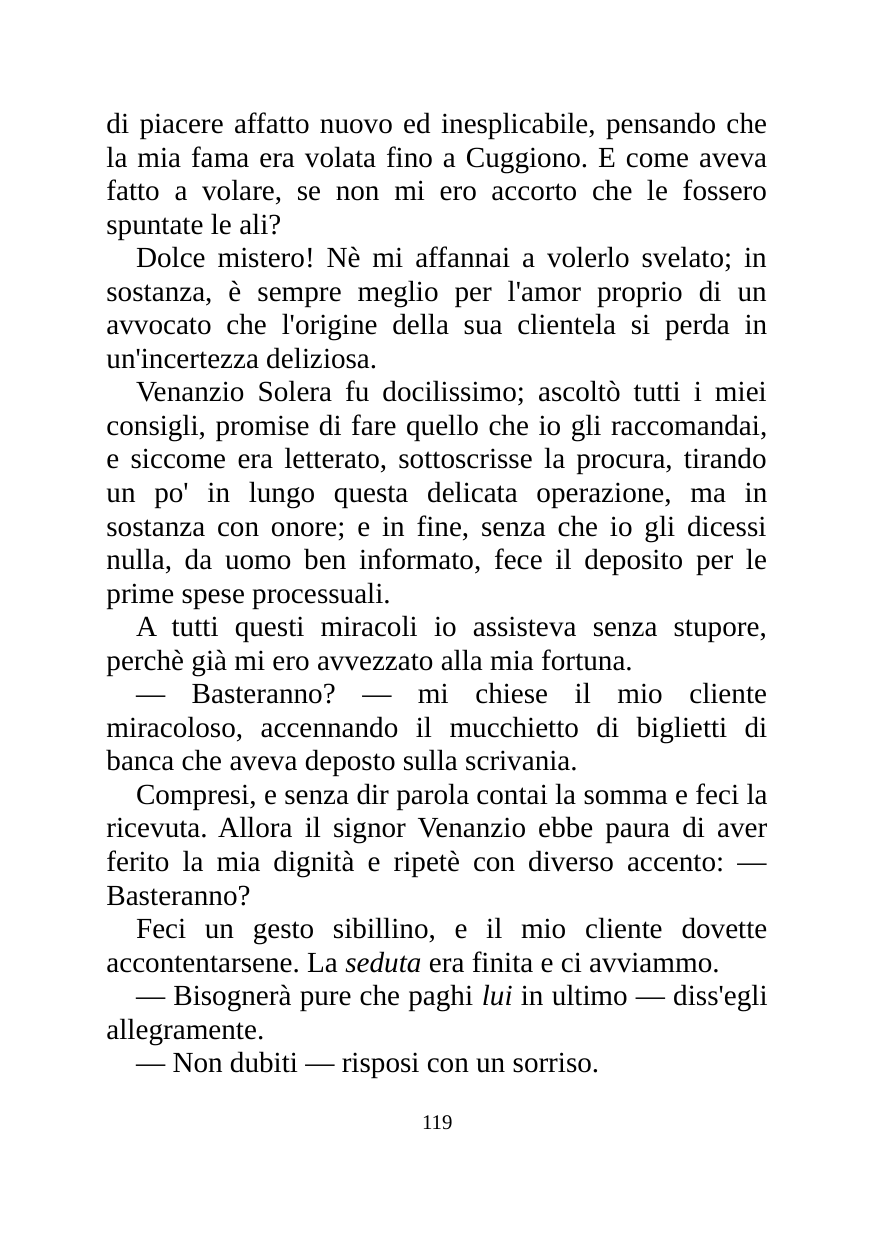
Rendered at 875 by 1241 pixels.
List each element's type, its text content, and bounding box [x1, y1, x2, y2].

text Venanzio Solera fu docilissimo; ascoltò tutti i miei consigli, promise di fare quello che io gli raccomandai, e siccome era letterato, sottoscrisse la procura, tirando un po' in lungo questa delicata operazione, ma in sostanza con onore; e in fine, senza che io gli dicessi nulla, da uomo ben informato, fece il deposito per le prime spese processuali. [106, 374, 768, 609]
text — Bisognerà pure che paghi lui in ultimo — diss'egli allegramente. [106, 978, 768, 1045]
text Dolce mistero! Nè mi affannai a volerlo svelato; in sostanza, è sempre meglio per l'amor proprio di un avvocato che l'origine della sua clientela si perda in un'incertezza deliziosa. [106, 240, 768, 374]
text — Basteranno? — mi chiese il mio cliente miracoloso, accennando il mucchietto di biglietti di banca che aveva deposto sulla scrivania. [106, 676, 768, 777]
text di piacere affatto nuovo ed inesplicabile, pensando che la mia fama era volata fino a Cuggiono. E come aveva fatto a volare, se non mi ero accorto che le fossero spuntate le ali? [106, 106, 768, 240]
text — Non dubiti — risposi con un sorriso. [106, 1045, 768, 1079]
text Compresi, e senza dir parola contai la somma e feci la ricevuta. Allora il signor Venanzio ebbe paura di aver ferito la mia dignità e ripetè con diverso accento: — Basteranno? [106, 777, 768, 911]
text Feci un gesto sibillino, e il mio cliente dovette accontentarsene. La seduta era finita e ci avviammo. [106, 911, 768, 978]
text A tutti questi miracoli io assisteva senza stupore, perchè già mi ero avvezzato alla mia fortuna. [106, 609, 768, 676]
